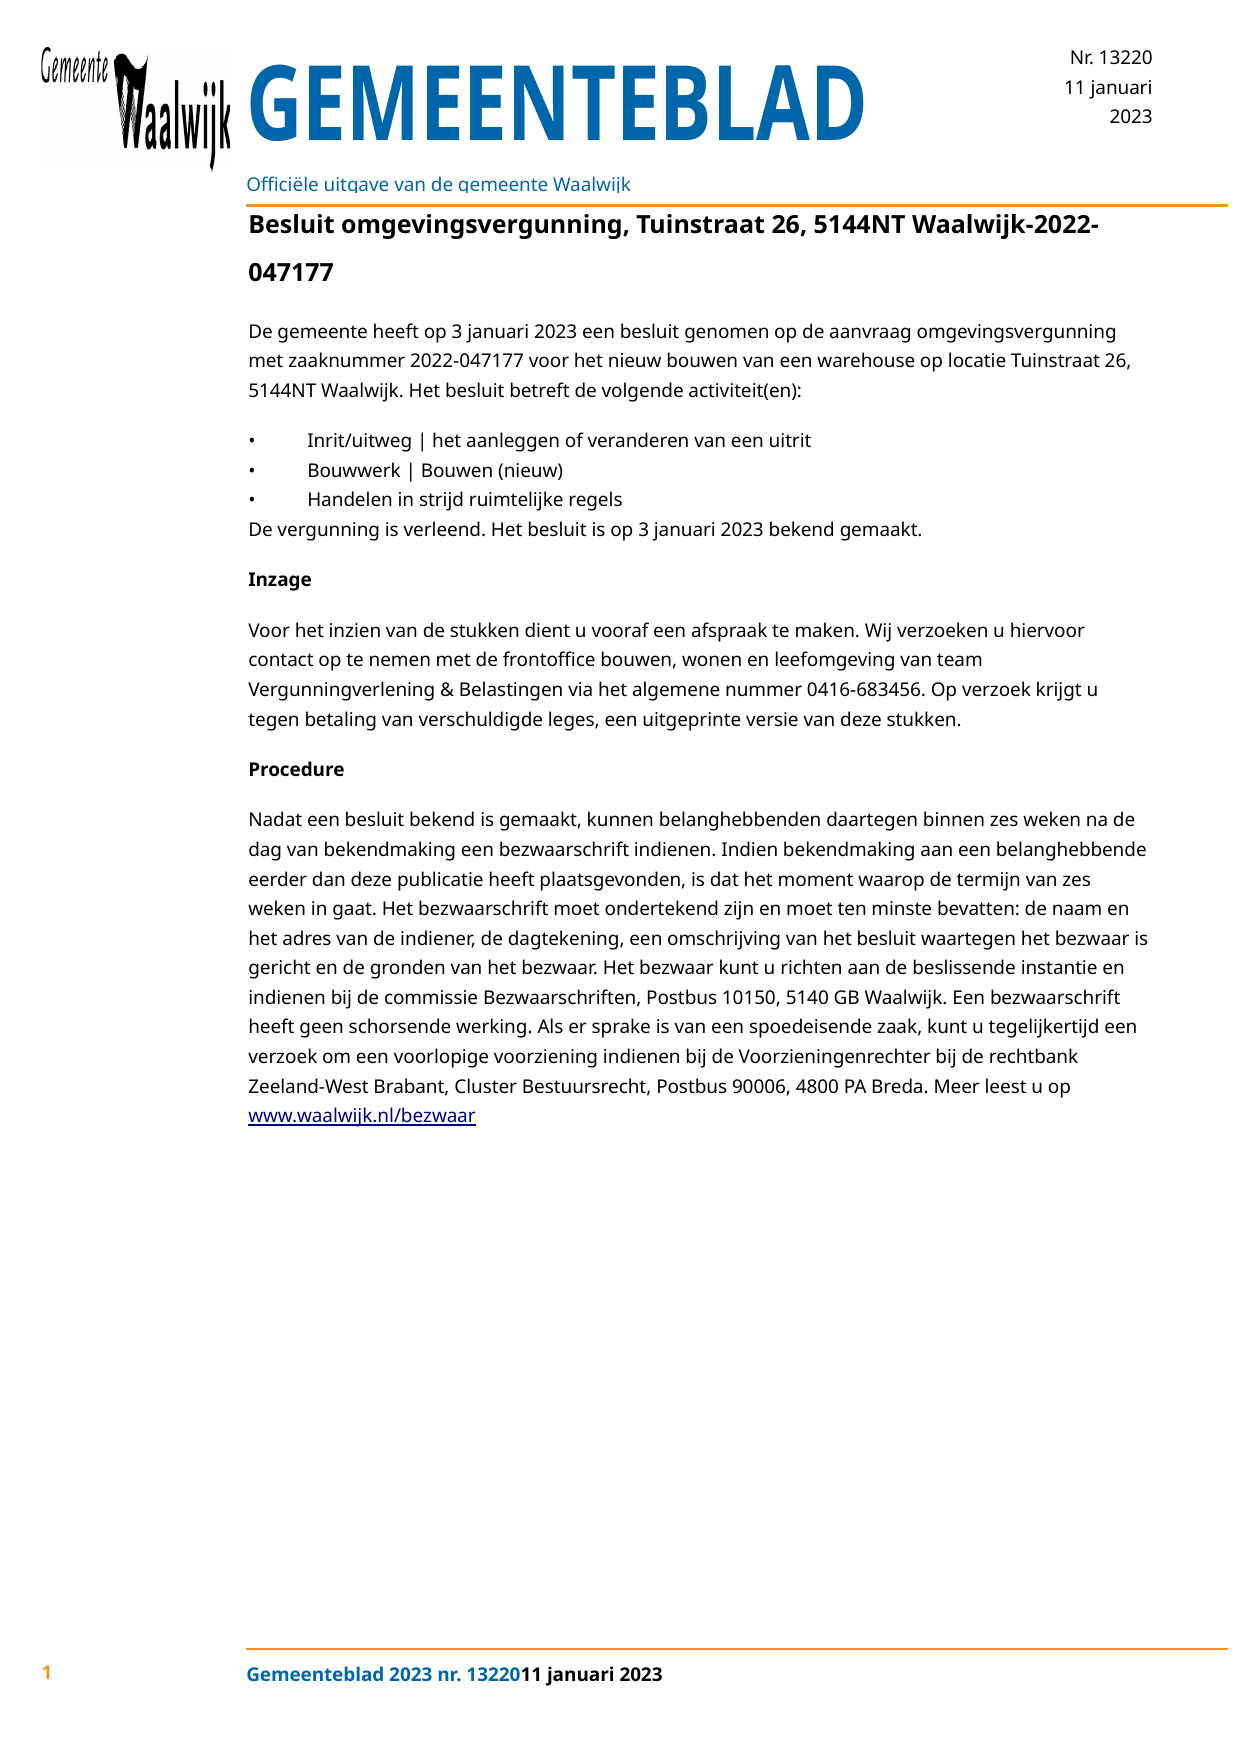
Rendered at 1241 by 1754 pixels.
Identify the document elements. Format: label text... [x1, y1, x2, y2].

list Bouwwerk | Bouwen (nieuw) [248, 457, 1152, 483]
picture [41, 47, 231, 172]
text Voor het inzien van de stukken dient u vooraf een afspraak te maken. Wij verzoeken u hiervoor contact op te nemen met de frontoffice bouwen, wonen en leefomgeving van team Vergunningverlening & Belastingen via het algemene nummer 0416-683456. Op verzoek krijgt u tegen betaling van verschuldigde leges, een uitgeprinte versie van deze stukken. [248, 617, 1152, 732]
text Inzage [248, 567, 1152, 592]
text Nadat een besluit bekend is gemaakt, kunnen belanghebbenden daartegen binnen zes weken na de dag van bekendmaking een bezwaarschrift indienen. Indien bekendmaking aan een belanghebbende eerder dan deze publicatie heeft plaatsgevonden, is dat het moment waarop de termijn van zes weken in gaat. Het bezwaarschrift moet ondertekend zijn en moet ten minste bevatten: de naam en het adres van de indiener, de dagtekening, een omschrijving van het besluit waartegen het bezwaar is gericht en de gronden van het bezwaar. Het bezwaar kunt u richten aan de beslissende instantie en indienen bij de commissie Bezwaarschriften, Postbus 10150, 5140 GB Waalwijk. Een bezwaarschrift heeft geen schorsende werking. Als er sprake is van een spoedeisende zaak, kunt u tegelijkertijd een verzoek om een voorlopige voorziening indienen bij de Voorzieningenrechter bij de rechtbank Zeeland-West Brabant, Cluster Bestuursrecht, Postbus 90006, 4800 PA Breda. Meer leest u op www.waalwijk.nl/bezwaar [248, 807, 1152, 1128]
list Handelen in strijd ruimtelijke regels [248, 487, 1152, 512]
text Procedure [248, 756, 1152, 782]
text De vergunning is verleend. Het besluit is op 3 januari 2023 bekend gemaakt. [248, 516, 1152, 542]
text De gemeente heeft op 3 januari 2023 een besluit genomen op de aanvraag omgevingsvergunning met zaaknummer 2022-047177 voor het nieuw bouwen van een warehouse op locatie Tuinstraat 26, 5144NT Waalwijk. Het besluit betreft de volgende activiteit(en): [248, 318, 1152, 403]
list Inrit/uitweg | het aanleggen of veranderen van een uitrit [248, 427, 1152, 453]
text Besluit omgevingsvergunning, Tuinstraat 26, 5144NT Waalwijk-2022-047177 [248, 207, 1152, 288]
